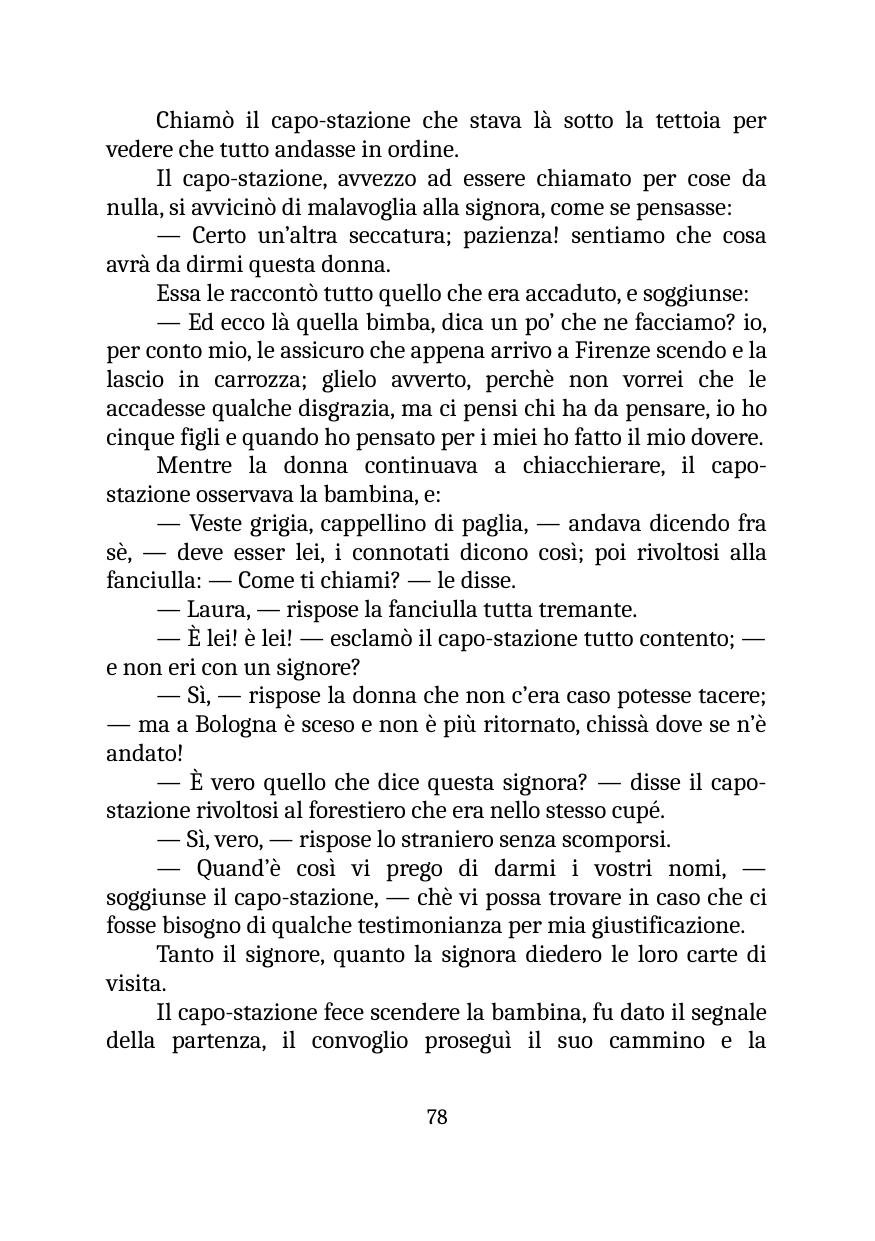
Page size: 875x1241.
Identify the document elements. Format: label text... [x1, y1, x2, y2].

text — Quand’è così vi prego di darmi i vostri nomi, — soggiunse il capo-stazione, — chè vi possa trovare in caso che ci fosse bisogno di qualche testimonianza per mia giustificazione. [106, 854, 768, 940]
text — Certo un’altra seccatura; pazienza! sentiamo che cosa avrà da dirmi questa donna. [106, 221, 768, 279]
text Il capo-stazione fece scendere la bambina, fu dato il segnale della partenza, il convoglio proseguì il suo cammino e la [106, 997, 768, 1055]
text Mentre la donna continuava a chiacchierare, il capo-stazione osservava la bambina, e: [106, 451, 768, 509]
text — È vero quello che dice questa signora? — disse il capo-stazione rivoltosi al forestiero che era nello stesso cupé. [106, 767, 768, 825]
text Chiamò il capo-stazione che stava là sotto la tettoia per vedere che tutto andasse in ordine. [106, 106, 768, 164]
text — Ed ecco là quella bimba, dica un po’ che ne facciamo? io, per conto mio, le assicuro che appena arrivo a Firenze scendo e la lascio in carrozza; glielo avverto, perchè non vorrei che le accadesse qualche disgrazia, ma ci pensi chi ha da pensare, io ho cinque figli e quando ho pensato per i miei ho fatto il mio dovere. [106, 307, 768, 451]
text Il capo-stazione, avvezzo ad essere chiamato per cose da nulla, si avvicinò di malavoglia alla signora, come se pensasse: [106, 164, 768, 221]
text — Sì, vero, — rispose lo straniero senza scomporsi. [106, 825, 768, 854]
text Tanto il signore, quanto la signora diedero le loro carte di visita. [106, 940, 768, 997]
text — Sì, — rispose la donna che non c’era caso potesse tacere; — ma a Bologna è sceso e non è più ritornato, chissà dove se n’è andato! [106, 681, 768, 767]
text — Laura, — rispose la fanciulla tutta tremante. [106, 595, 768, 624]
text Essa le raccontò tutto quello che era accaduto, e soggiunse: [106, 279, 768, 307]
text — Veste grigia, cappellino di paglia, — andava dicendo fra sè, — deve esser lei, i connotati dicono così; poi rivoltosi alla fanciulla: — Come ti chiami? — le disse. [106, 509, 768, 595]
text — È lei! è lei! — esclamò il capo-stazione tutto contento; — e non eri con un signore? [106, 624, 768, 681]
